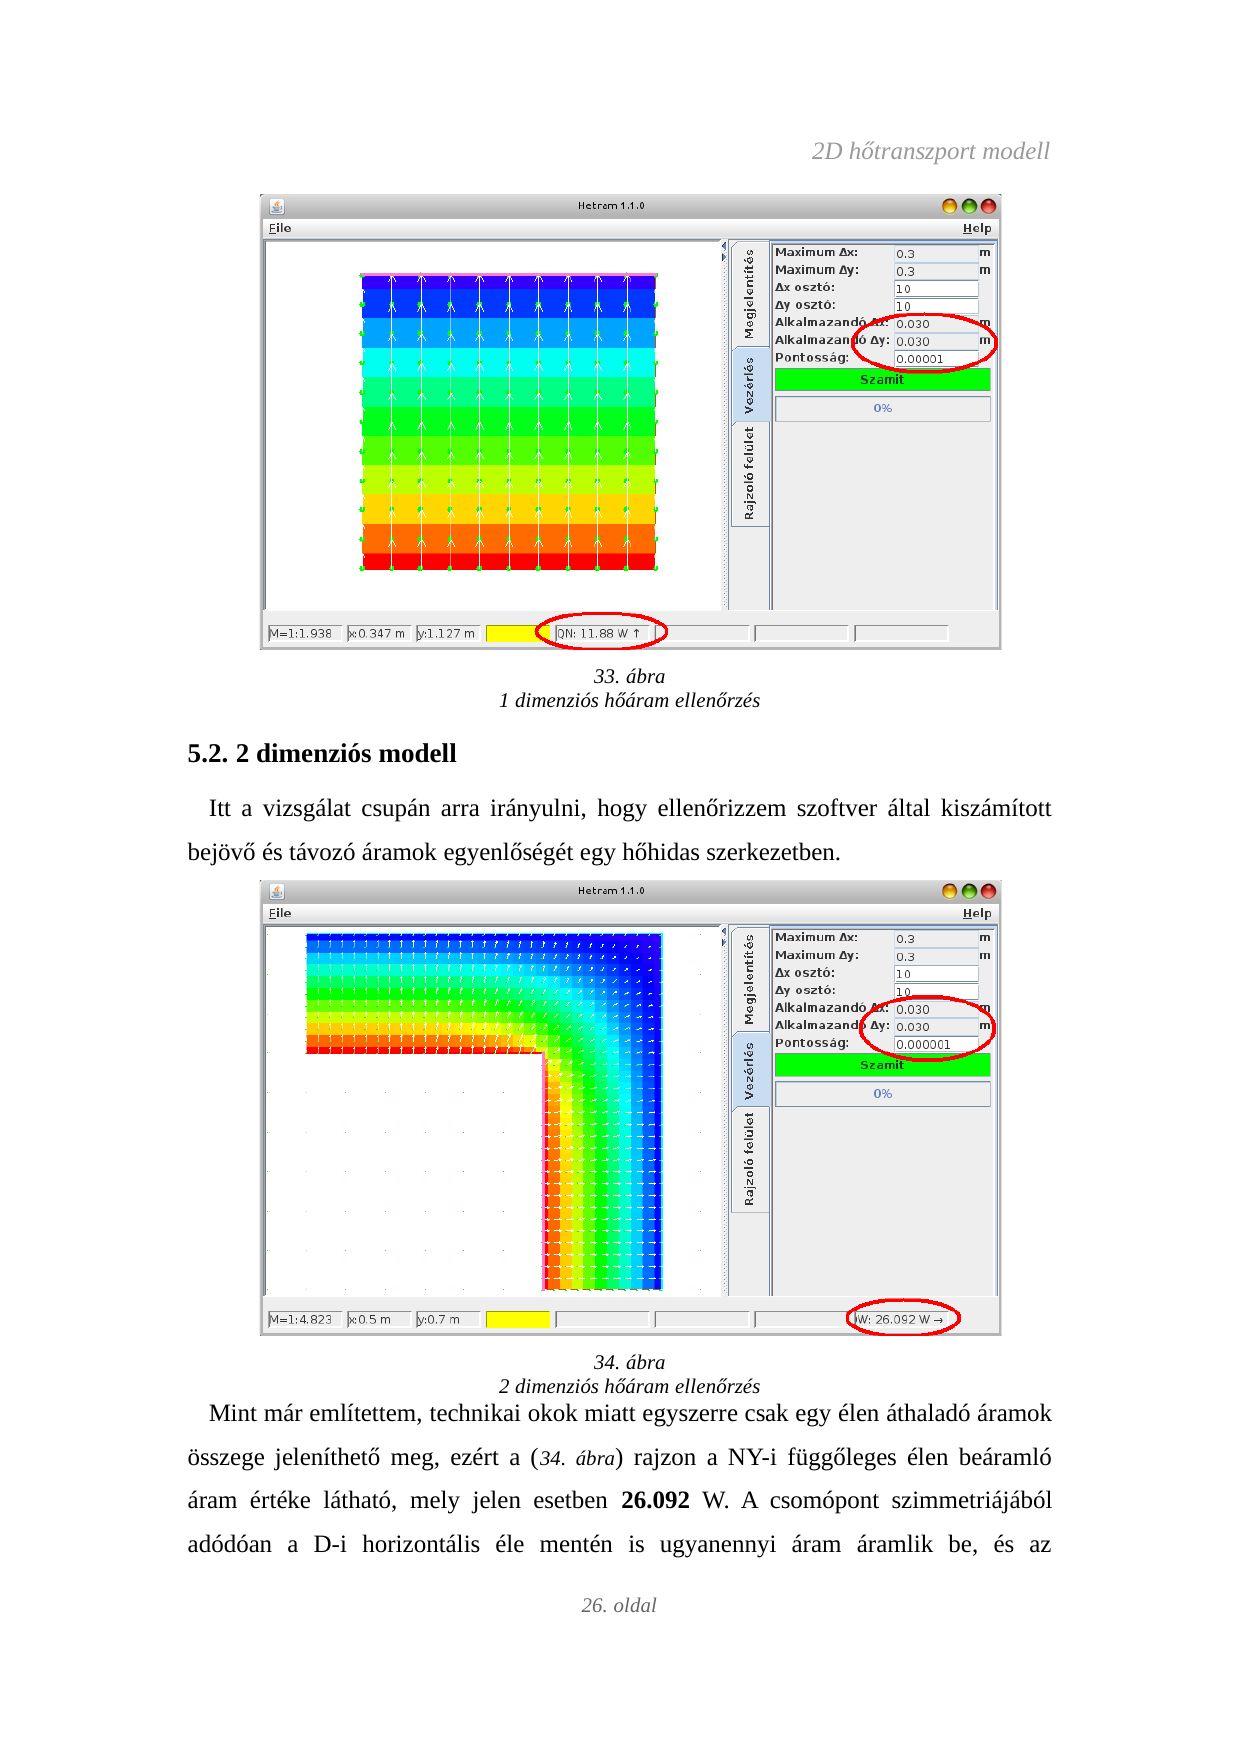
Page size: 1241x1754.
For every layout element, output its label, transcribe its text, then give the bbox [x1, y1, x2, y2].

subtitle 2 dimenziós modell [187, 738, 1053, 769]
text Mint már említettem, technikai okok miatt egyszerre csak egy élen áthaladó áramok összege jeleníthető meg, ezért a (34. ábra) rajzon a NY-i függőleges élen beáramló áram értéke látható, mely jelen esetben 26.092 W. A csomópont szimmetriájából adódóan a D-i horizontális éle mentén is ugyanennyi áram áramlik be, és az [187, 1398, 1053, 1558]
text Itt a vizsgálat csupán arra irányulni, hogy ellenőrizzem szoftver által kiszámított bejövő és távozó áramok egyenlőségét egy hőhidas szerkezetben. [187, 793, 1053, 866]
text 2 dimenziós hőáram ellenőrzés [187, 1374, 1053, 1398]
picture [259, 880, 1002, 1336]
picture [259, 194, 1002, 650]
text 34. ábra [187, 1350, 1053, 1374]
text 1 dimenziós hőáram ellenőrzés [187, 688, 1053, 712]
text 33. ábra [187, 664, 1053, 688]
